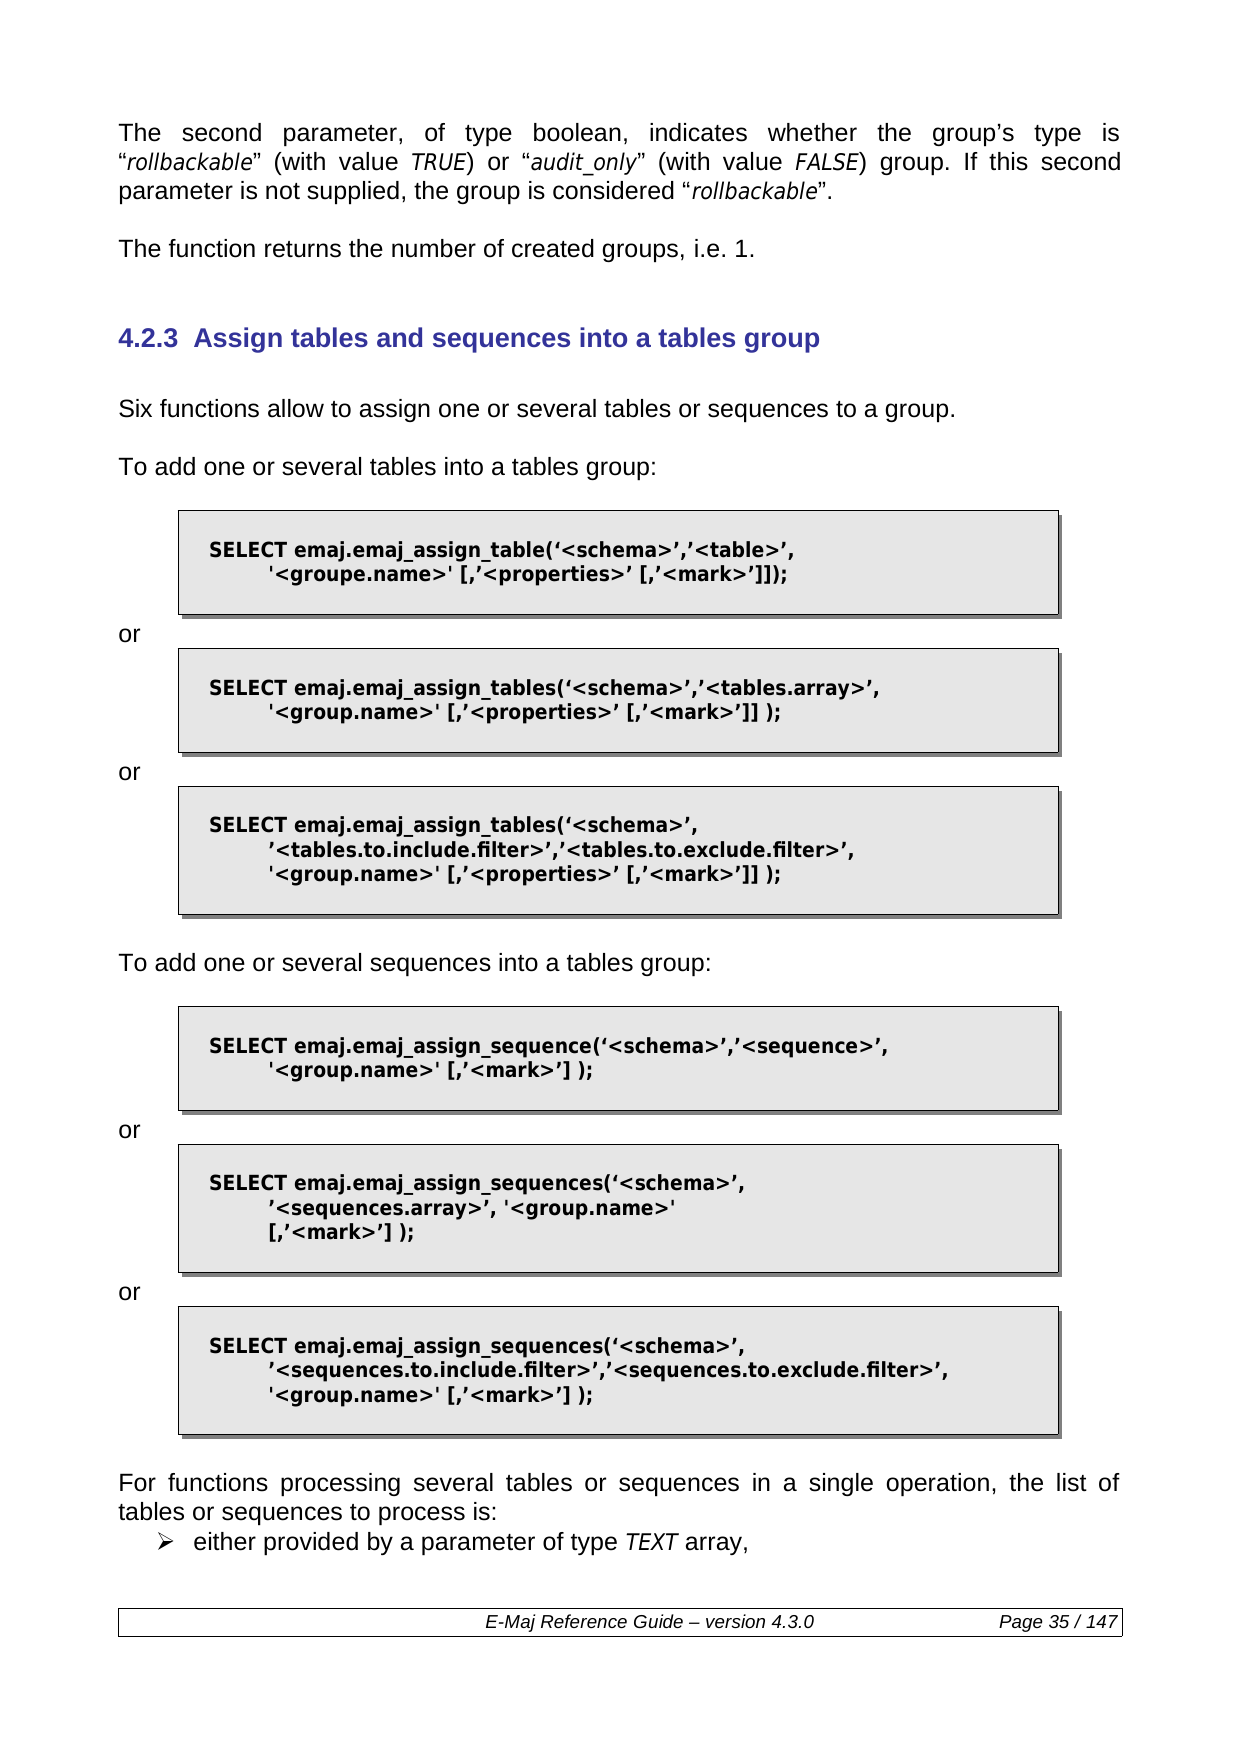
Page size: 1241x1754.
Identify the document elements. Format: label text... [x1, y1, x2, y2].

text SELECT emaj.emaj_assign_sequence(‘<schema>’,’<sequence>’, [179, 1031, 1058, 1055]
text SELECT emaj.emaj_assign_table(‘<schema>’,’<table>’, [179, 535, 1058, 559]
text The function returns the number of created groups, i.e. 1. [118, 234, 1122, 263]
text '<group.name>' [,’<mark>’] ); [179, 1379, 1058, 1404]
text ’<sequences.array>’, '<group.name>' [179, 1193, 1058, 1217]
text ’<tables.to.include.filter>’,’<tables.to.exclude.filter>’, [179, 835, 1058, 859]
text SELECT emaj.emaj_assign_tables(‘<schema>’, [179, 810, 1058, 835]
list either provided by a parameter of type TEXT array, [156, 1526, 1122, 1555]
subtitle Assign tables and sequences into a tables group [118, 322, 1122, 353]
text ’<sequences.to.include.filter>’,’<sequences.to.exclude.filter>’, [179, 1355, 1058, 1379]
text For functions processing several tables or sequences in a single operation, the list of tables or sequences to process is: [118, 1468, 1122, 1526]
text '<group.name>' [,’<properties>’ [,’<mark>’]] ); [179, 859, 1058, 884]
text SELECT emaj.emaj_assign_tables(‘<schema>’,’<tables.array>’, [179, 673, 1058, 697]
text [,’<mark>’] ); [179, 1217, 1058, 1242]
text To add one or several tables into a tables group: [118, 452, 1122, 481]
text SELECT emaj.emaj_assign_sequences(‘<schema>’, [179, 1331, 1058, 1355]
text or [118, 757, 1122, 786]
text Six functions allow to assign one or several tables or sequences to a group. [118, 394, 1122, 423]
text or [118, 1115, 1122, 1144]
text To add one or several sequences into a tables group: [118, 948, 1122, 977]
text '<group.name>' [,’<mark>’] ); [179, 1055, 1058, 1079]
text '<group.name>' [,’<properties>’ [,’<mark>’]] ); [179, 697, 1058, 722]
text The second parameter, of type boolean, indicates whether the group’s type is “rollbackable” (with value TRUE) or “audit_only” (with value FALSE) group. If this second parameter is not supplied, the group is considered “rollbackable”. [118, 118, 1122, 205]
text or [118, 1277, 1122, 1306]
text or [118, 619, 1122, 648]
text SELECT emaj.emaj_assign_sequences(‘<schema>’, [179, 1168, 1058, 1193]
text '<groupe.name>' [,’<properties>’ [,’<mark>’]]); [179, 559, 1058, 584]
